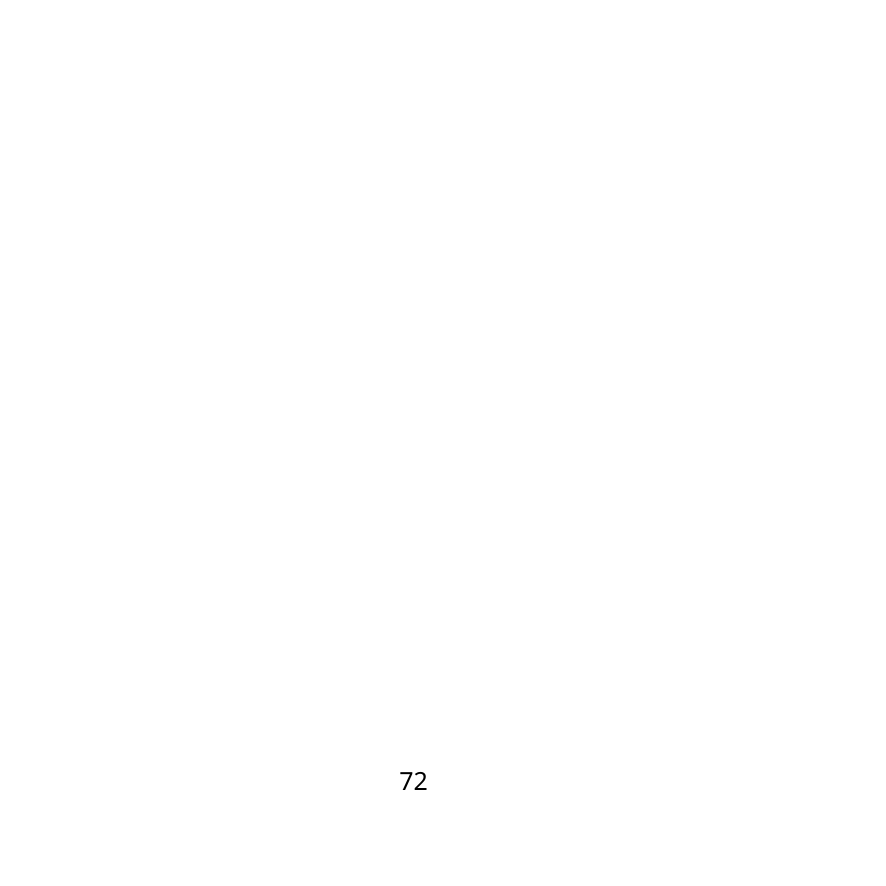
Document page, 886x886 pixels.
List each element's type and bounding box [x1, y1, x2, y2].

table_cell [59, 117, 413, 145]
table_header [413, 89, 768, 117]
table_header [59, 89, 413, 117]
table_cell [413, 117, 768, 145]
